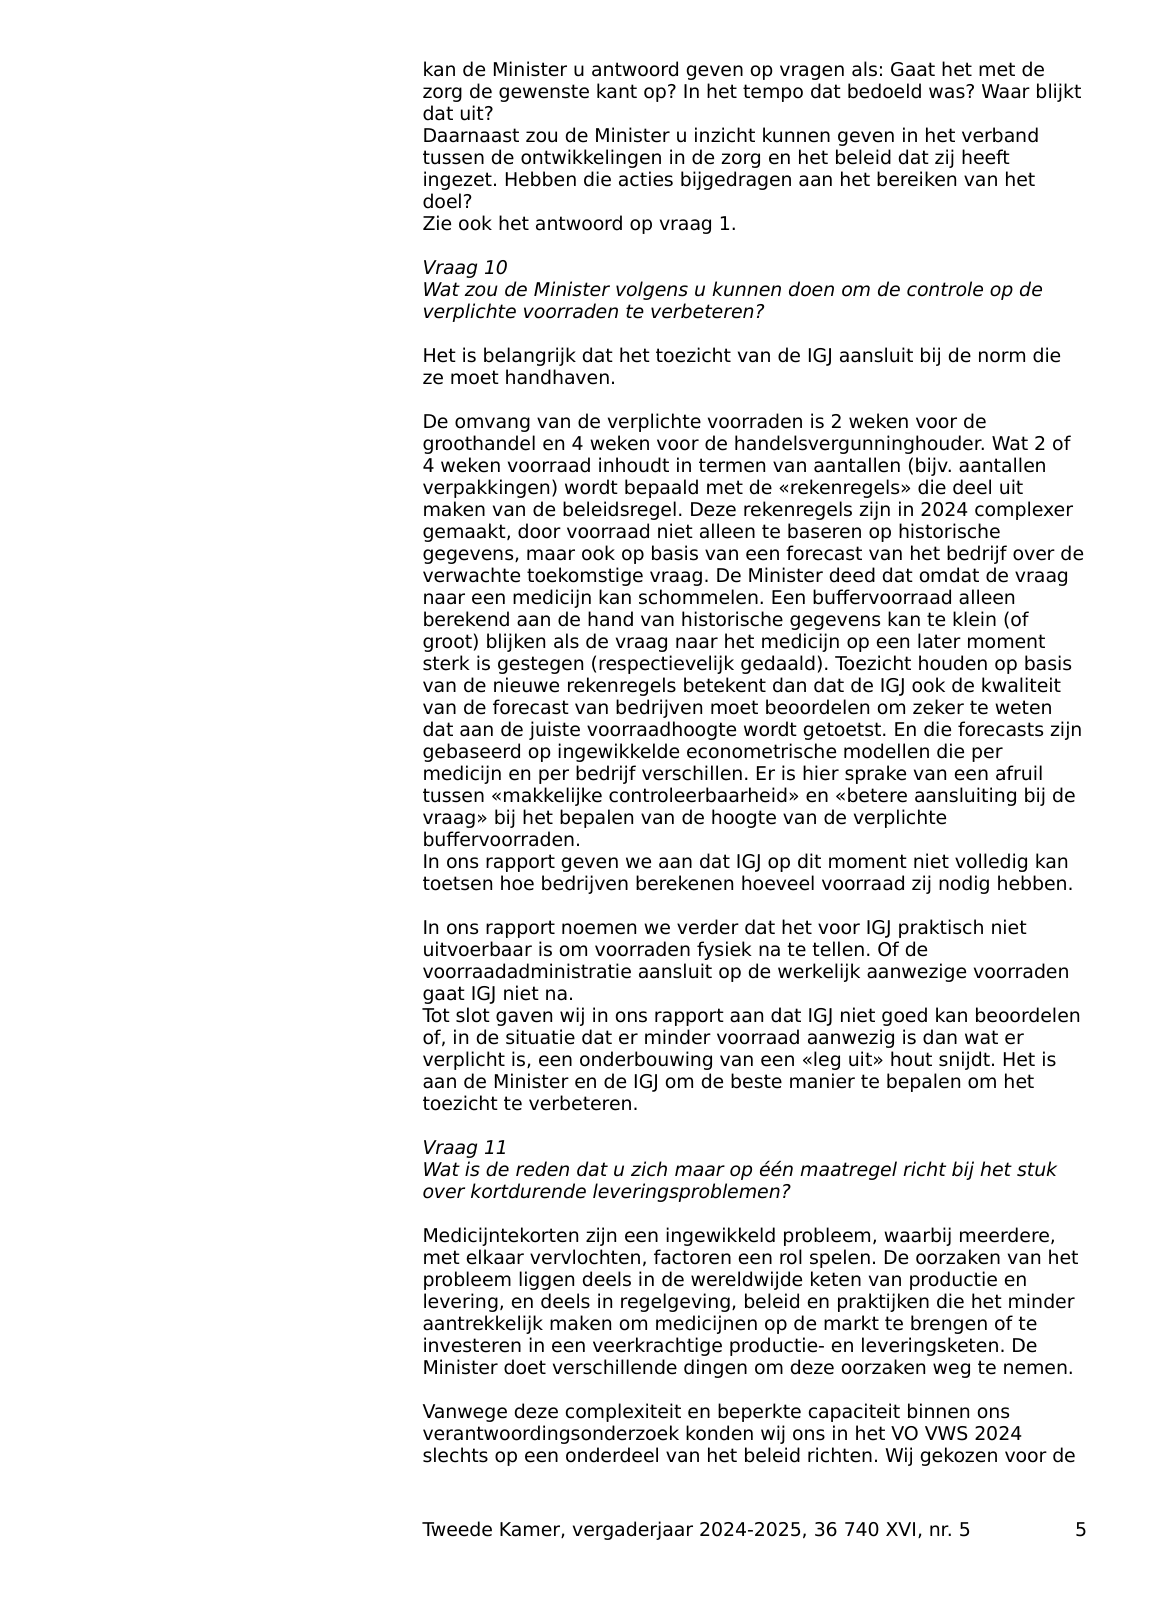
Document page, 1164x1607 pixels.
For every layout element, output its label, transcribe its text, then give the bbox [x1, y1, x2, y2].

text In ons rapport noemen we verder dat het voor IGJ praktisch niet uitvoerbaar is om voorraden fysiek na te tellen. Of de voorraadadministratie aansluit op de werkelijk aanwezige voorraden gaat IGJ niet na. [422, 917, 1087, 1005]
text Vraag 10 [422, 257, 1087, 279]
text Wat zou de Minister volgens u kunnen doen om de controle op de verplichte voorraden te verbeteren? [422, 279, 1087, 323]
text Vanwege deze complexiteit en beperkte capaciteit binnen ons verantwoordingsonderzoek konden wij ons in het VO VWS 2024 slechts op een onderdeel van het beleid richten. Wij gekozen voor de [422, 1401, 1087, 1467]
text Wat is de reden dat u zich maar op één maatregel richt bij het stuk over kortdurende leveringsproblemen? [422, 1159, 1087, 1203]
text Medicijntekorten zijn een ingewikkeld probleem, waarbij meerdere, met elkaar vervlochten, factoren een rol spelen. De oorzaken van het probleem liggen deels in de wereldwijde keten van productie en levering, en deels in regelgeving, beleid en praktijken die het minder aantrekkelijk maken om medicijnen op de markt te brengen of te investeren in een veerkrachtige productie- en leveringsketen. De Minister doet verschillende dingen om deze oorzaken weg te nemen. [422, 1225, 1087, 1379]
text kan de Minister u antwoord geven op vragen als: Gaat het met de zorg de gewenste kant op? In het tempo dat bedoeld was? Waar blijkt dat uit? [422, 59, 1087, 125]
text In ons rapport geven we aan dat IGJ op dit moment niet volledig kan toetsen hoe bedrijven berekenen hoeveel voorraad zij nodig hebben. [422, 851, 1087, 895]
text De omvang van de verplichte voorraden is 2 weken voor de groothandel en 4 weken voor de handelsvergunninghouder. Wat 2 of 4 weken voorraad inhoudt in termen van aantallen (bijv. aantallen verpakkingen) wordt bepaald met de «rekenregels» die deel uit maken van de beleidsregel. Deze rekenregels zijn in 2024 complexer gemaakt, door voorraad niet alleen te baseren op historische gegevens, maar ook op basis van een forecast van het bedrijf over de verwachte toekomstige vraag. De Minister deed dat omdat de vraag naar een medicijn kan schommelen. Een buffervoorraad alleen berekend aan de hand van historische gegevens kan te klein (of groot) blijken als de vraag naar het medicijn op een later moment sterk is gestegen (respectievelijk gedaald). Toezicht houden op basis van de nieuwe rekenregels betekent dan dat de IGJ ook de kwaliteit van de forecast van bedrijven moet beoordelen om zeker te weten dat aan de juiste voorraadhoogte wordt getoetst. En die forecasts zijn gebaseerd op ingewikkelde econometrische modellen die per medicijn en per bedrijf verschillen. Er is hier sprake van een afruil tussen «makkelijke controleerbaarheid» en «betere aansluiting bij de vraag» bij het bepalen van de hoogte van de verplichte buffervoorraden. [422, 411, 1087, 851]
text Het is belangrijk dat het toezicht van de IGJ aansluit bij de norm die ze moet handhaven. [422, 345, 1087, 389]
text Zie ook het antwoord op vraag 1. [422, 213, 1087, 235]
text Tot slot gaven wij in ons rapport aan dat IGJ niet goed kan beoordelen of, in de situatie dat er minder voorraad aanwezig is dan wat er verplicht is, een onderbouwing van een «leg uit» hout snijdt. Het is aan de Minister en de IGJ om de beste manier te bepalen om het toezicht te verbeteren. [422, 1005, 1087, 1115]
text Vraag 11 [422, 1137, 1087, 1159]
text Daarnaast zou de Minister u inzicht kunnen geven in het verband tussen de ontwikkelingen in de zorg en het beleid dat zij heeft ingezet. Hebben die acties bijgedragen aan het bereiken van het doel? [422, 125, 1087, 213]
